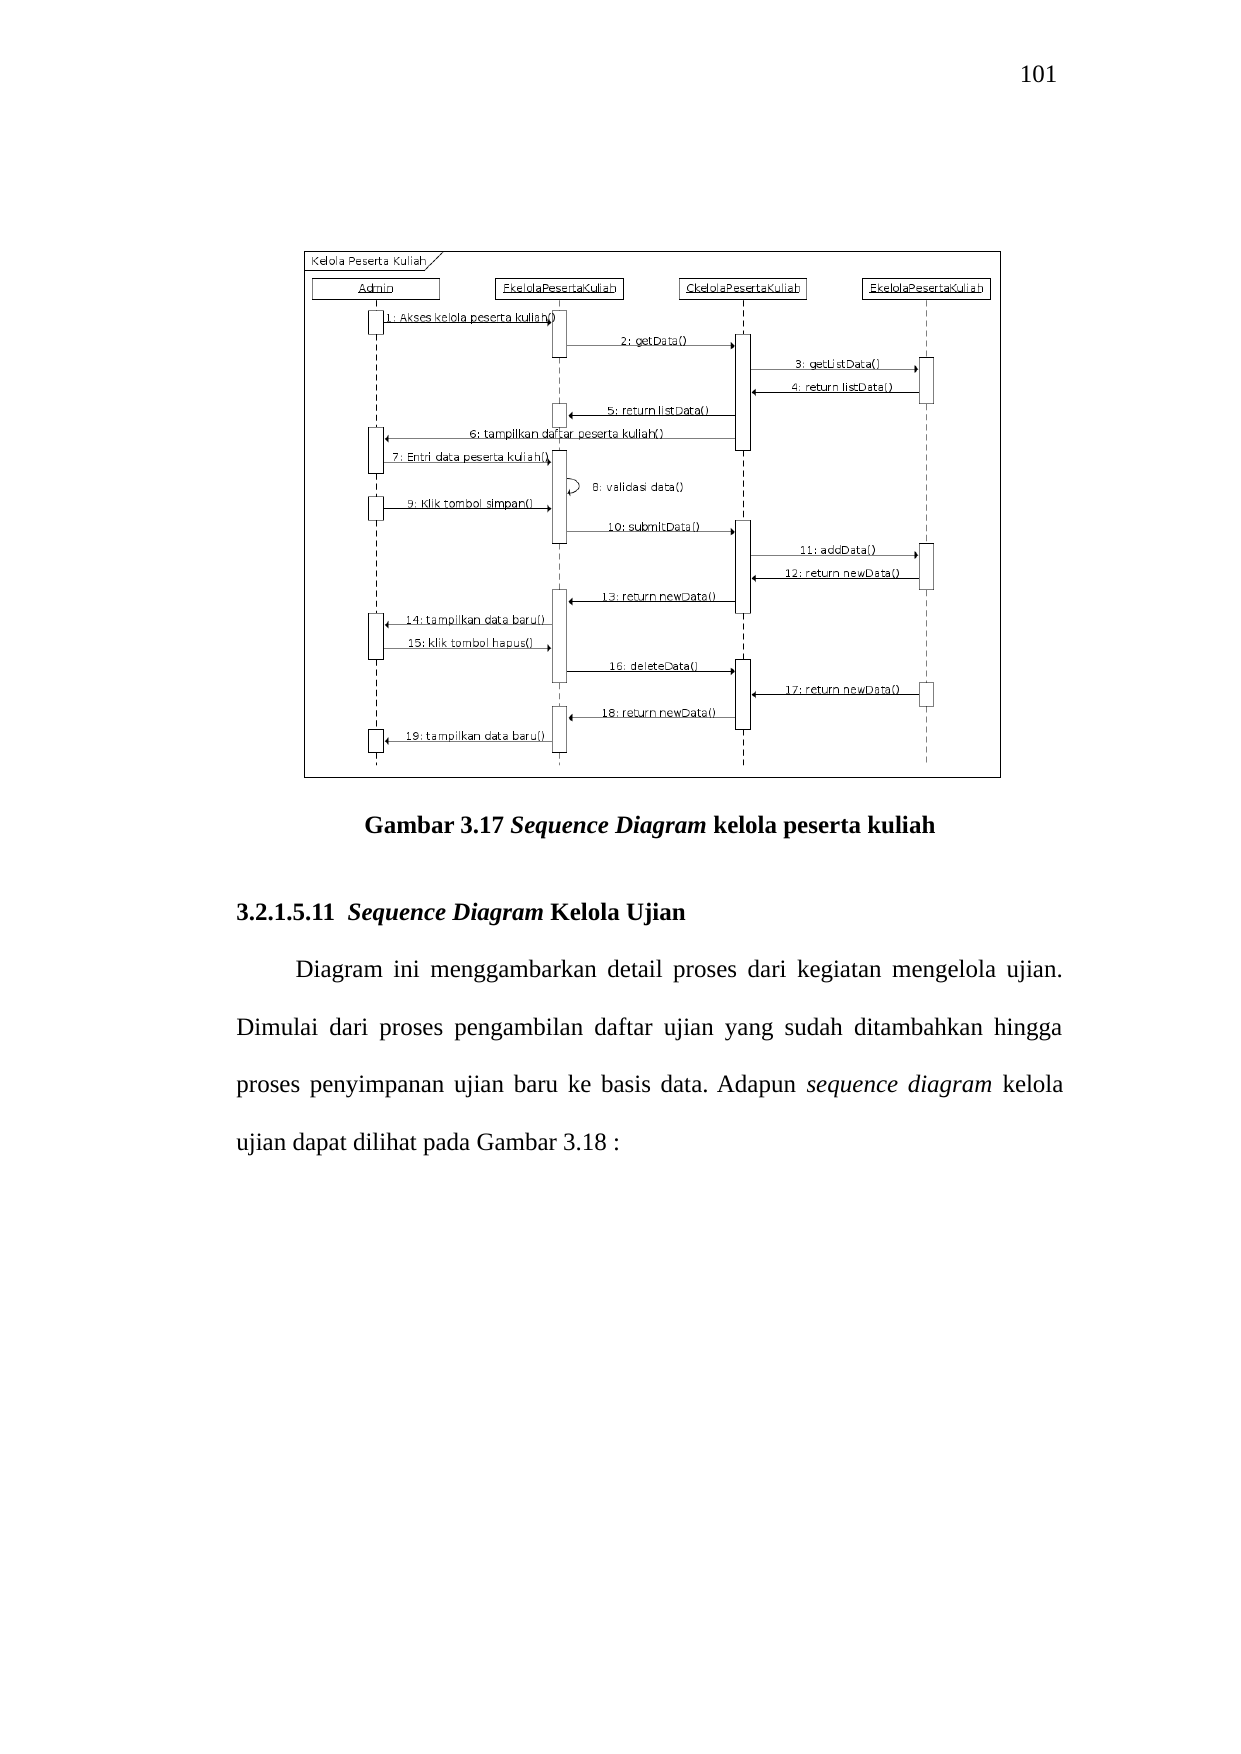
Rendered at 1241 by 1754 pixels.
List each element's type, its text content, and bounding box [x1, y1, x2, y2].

text Diagram ini menggambarkan detail proses dari kegiatan mengelola ujian. Dimulai dari proses pengambilan daftar ujian yang sudah ditambahkan hingga proses penyimpanan ujian baru ke basis data. Adapun sequence diagram kelola ujian dapat dilihat pada Gambar 3.18 : [236, 954, 1063, 1155]
subtitle Sequence Diagram Kelola Ujian [236, 897, 1063, 925]
picture [295, 235, 1005, 782]
text Gambar 3.17 Sequence Diagram kelola peserta kuliah [295, 782, 1004, 839]
